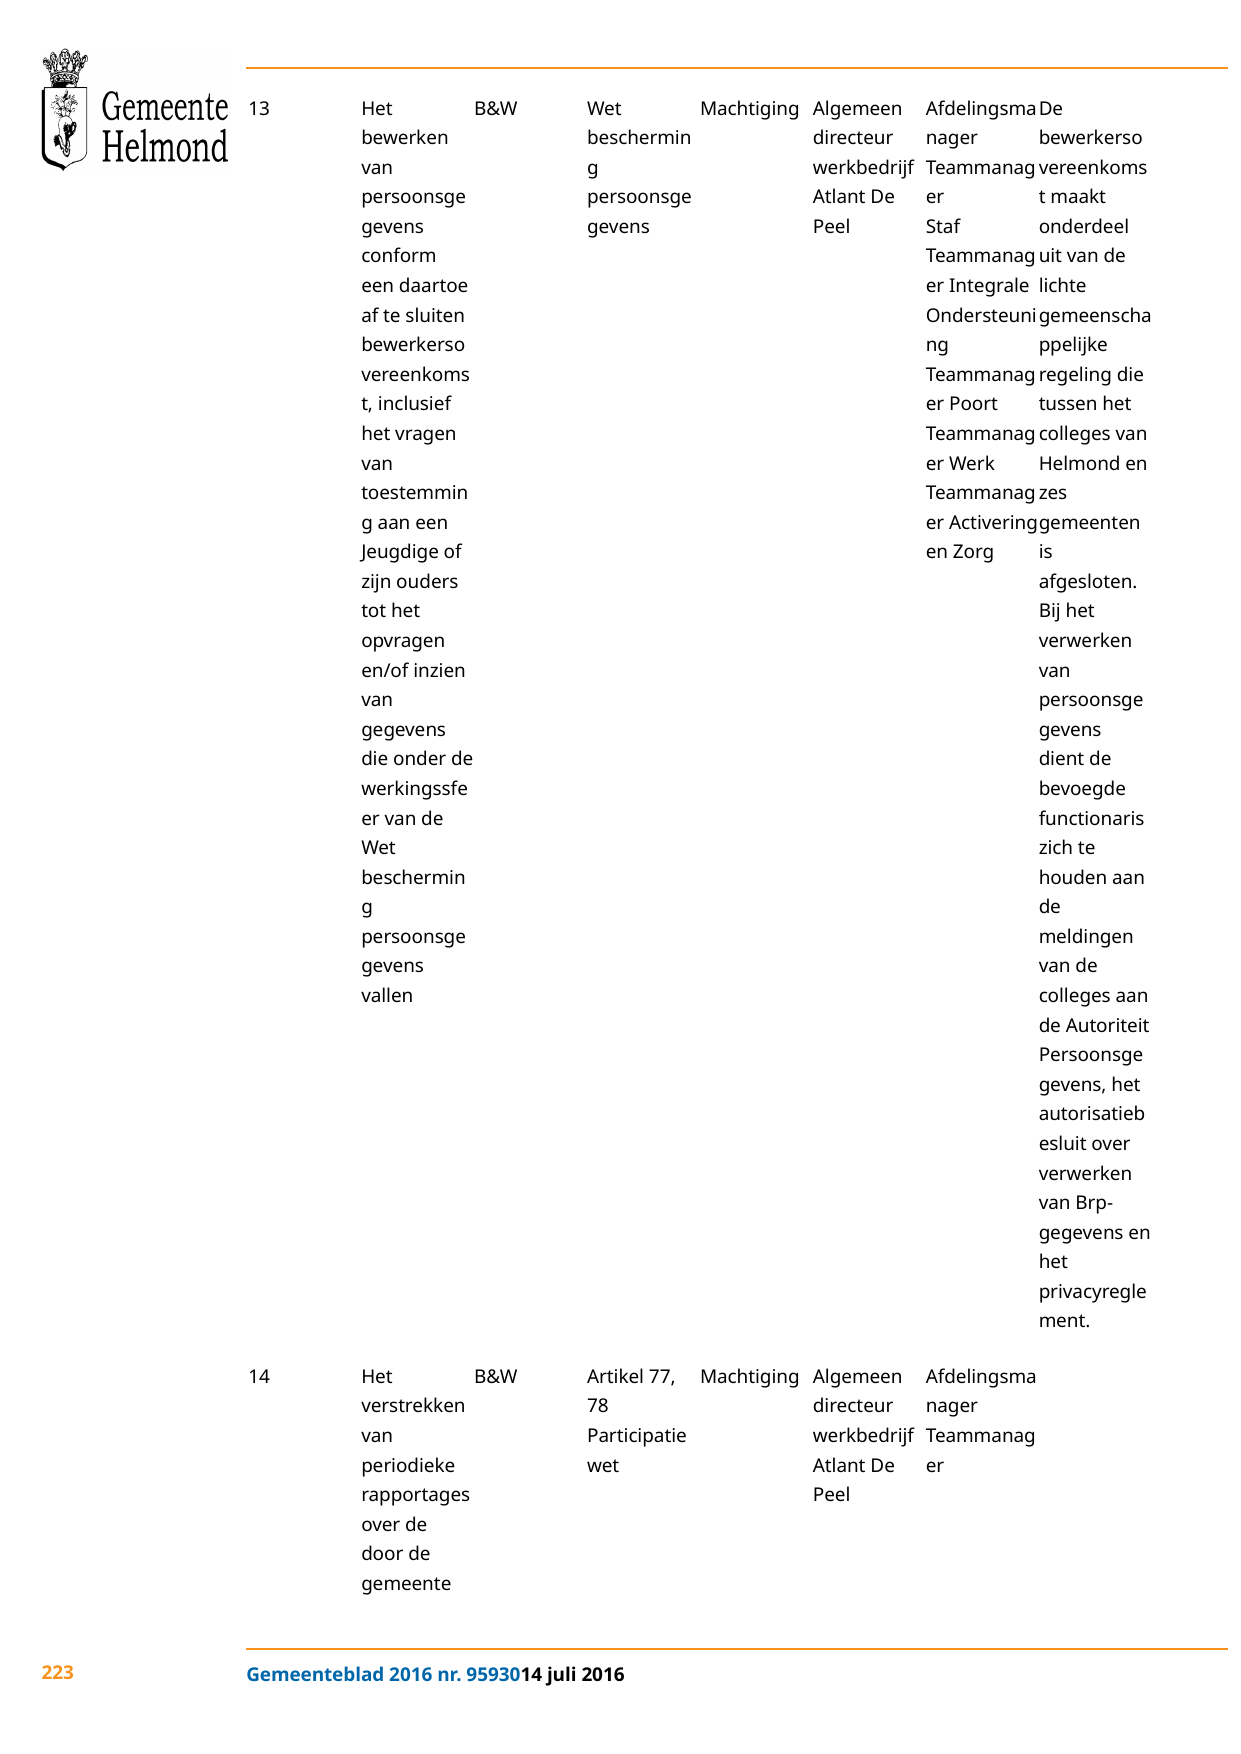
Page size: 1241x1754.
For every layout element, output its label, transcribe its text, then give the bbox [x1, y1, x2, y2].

table_cell [1039, 1363, 1152, 1596]
table_cell Wet bescherming persoonsgegevens [587, 95, 700, 1363]
table_cell B&W [474, 1363, 587, 1596]
table_cell Artikel 77, 78 Participatiewet [587, 1363, 700, 1596]
table_cell 13 [248, 95, 361, 1363]
table_cell Algemeen directeur werkbedrijf Atlant De Peel [813, 95, 926, 1363]
table_cell Het verstrekken van periodieke rapportages over de door de gemeente [361, 1363, 474, 1596]
table_cell Afdelingsmanager Teammanager Staf Teammanager Integrale Ondersteuning Teammanager Poort Teammanager Werk Teammanager Activering en Zorg [926, 95, 1038, 1363]
table_cell Machtiging [700, 95, 813, 1363]
table_cell B&W [474, 95, 587, 1363]
table_cell De bewerkersovereenkomst maakt onderdeel uit van de lichte gemeenschappelijke regeling die tussen het colleges van Helmond en zes gemeenten is afgesloten. Bij het verwerken van persoonsgegevens dient de bevoegde functionaris zich te houden aan de meldingen van de colleges aan de Autoriteit Persoonsgegevens, het autorisatiebesluit over verwerken van Brp-gegevens en het privacyreglement. [1039, 95, 1152, 1363]
table_cell Het bewerken van persoonsgegevens conform een daartoe af te sluiten bewerkersovereenkomst, inclusief het vragen van toestemming aan een Jeugdige of zijn ouders tot het opvragen en/of inzien van gegevens die onder de werkingssfeer van de Wet bescherming persoonsgegevens vallen [361, 95, 474, 1363]
table_cell Algemeen directeur werkbedrijf Atlant De Peel [813, 1363, 926, 1596]
picture [41, 47, 231, 172]
table_cell Afdelingsmanager Teammanager [926, 1363, 1038, 1596]
table_cell Machtiging [700, 1363, 813, 1596]
table_cell 14 [248, 1363, 361, 1596]
